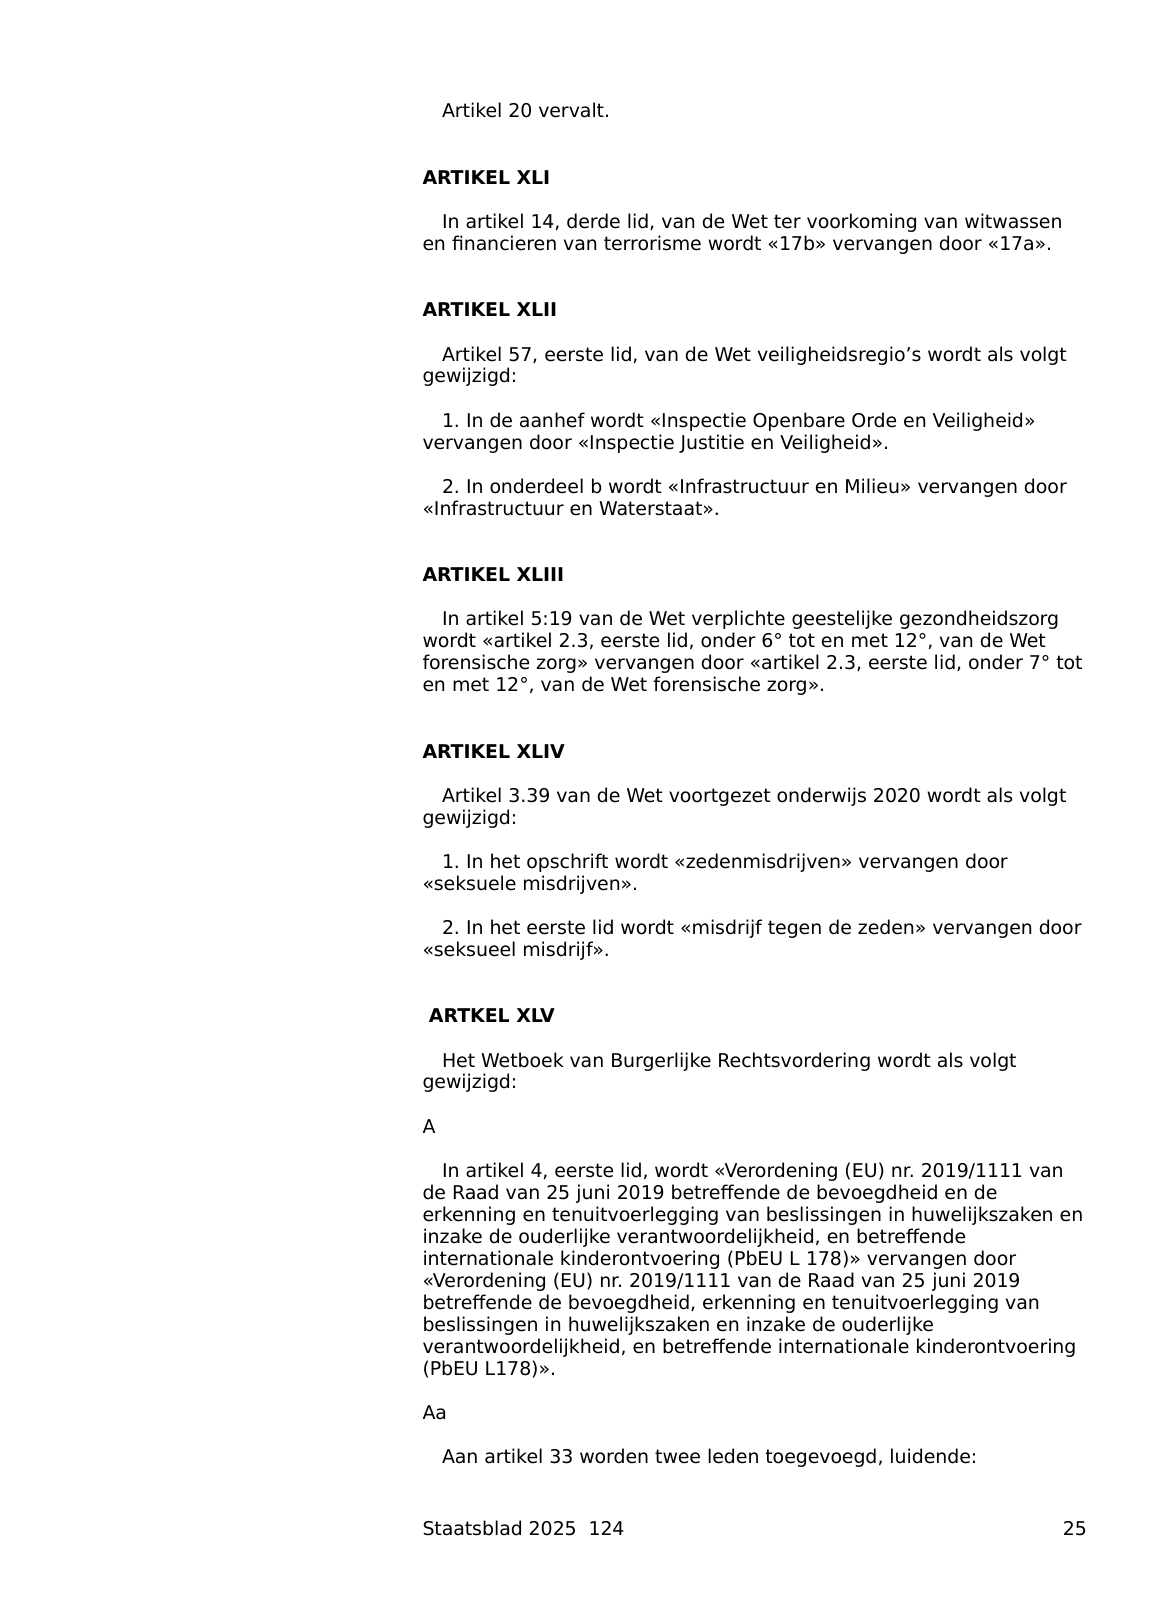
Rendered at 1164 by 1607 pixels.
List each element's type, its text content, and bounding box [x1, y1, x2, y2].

text Artikel 3.39 van de Wet voortgezet onderwijs 2020 wordt als volgt gewijzigd: [422, 785, 1087, 829]
text Artikel 20 vervalt. [422, 100, 1087, 122]
text 1. In het opschrift wordt «zedenmisdrijven» vervangen door «seksuele misdrijven». [422, 851, 1087, 895]
subtitle ARTIKEL XLIII [422, 564, 1087, 586]
text Aa [422, 1402, 1087, 1424]
subtitle ARTIKEL XLII [422, 299, 1087, 321]
subtitle ARTIKEL XLIV [422, 741, 1087, 762]
text 2. In onderdeel b wordt «Infrastructuur en Milieu» vervangen door «Infrastructuur en Waterstaat». [422, 476, 1087, 520]
text Artikel 57, eerste lid, van de Wet veiligheidsregio’s wordt als volgt gewijzigd: [422, 343, 1087, 387]
text Aan artikel 33 worden twee leden toegevoegd, luidende: [422, 1446, 1087, 1468]
text In artikel 4, eerste lid, wordt «Verordening (EU) nr. 2019/1111 van de Raad van 25 juni 2019 betreffende de bevoegdheid en de erkenning en tenuitvoerlegging van beslissingen in huwelijkszaken en inzake de ouderlijke verantwoordelijkheid, en betreffende internationale kinderontvoering (PbEU L 178)» vervangen door «Verordening (EU) nr. 2019/1111 van de Raad van 25 juni 2019 betreffende de bevoegdheid, erkenning en tenuitvoerlegging van beslissingen in huwelijkszaken en inzake de ouderlijke verantwoordelijkheid, en betreffende internationale kinderontvoering (PbEU L178)». [422, 1160, 1087, 1379]
text Het Wetboek van Burgerlijke Rechtsvordering wordt als volgt gewijzigd: [422, 1049, 1087, 1093]
subtitle ARTIKEL XLI [422, 167, 1087, 189]
text 1. In de aanhef wordt «Inspectie Openbare Orde en Veiligheid» vervangen door «Inspectie Justitie en Veiligheid». [422, 409, 1087, 453]
text A [422, 1116, 1087, 1138]
subtitle ARTKEL XLV [422, 1005, 1087, 1027]
text In artikel 14, derde lid, van de Wet ter voorkoming van witwassen en financieren van terrorisme wordt «17b» vervangen door «17a». [422, 211, 1087, 255]
text In artikel 5:19 van de Wet verplichte geestelijke gezondheidszorg wordt «artikel 2.3, eerste lid, onder 6° tot en met 12°, van de Wet forensische zorg» vervangen door «artikel 2.3, eerste lid, onder 7° tot en met 12°, van de Wet forensische zorg». [422, 608, 1087, 696]
text 2. In het eerste lid wordt «misdrijf tegen de zeden» vervangen door «seksueel misdrijf». [422, 917, 1087, 961]
